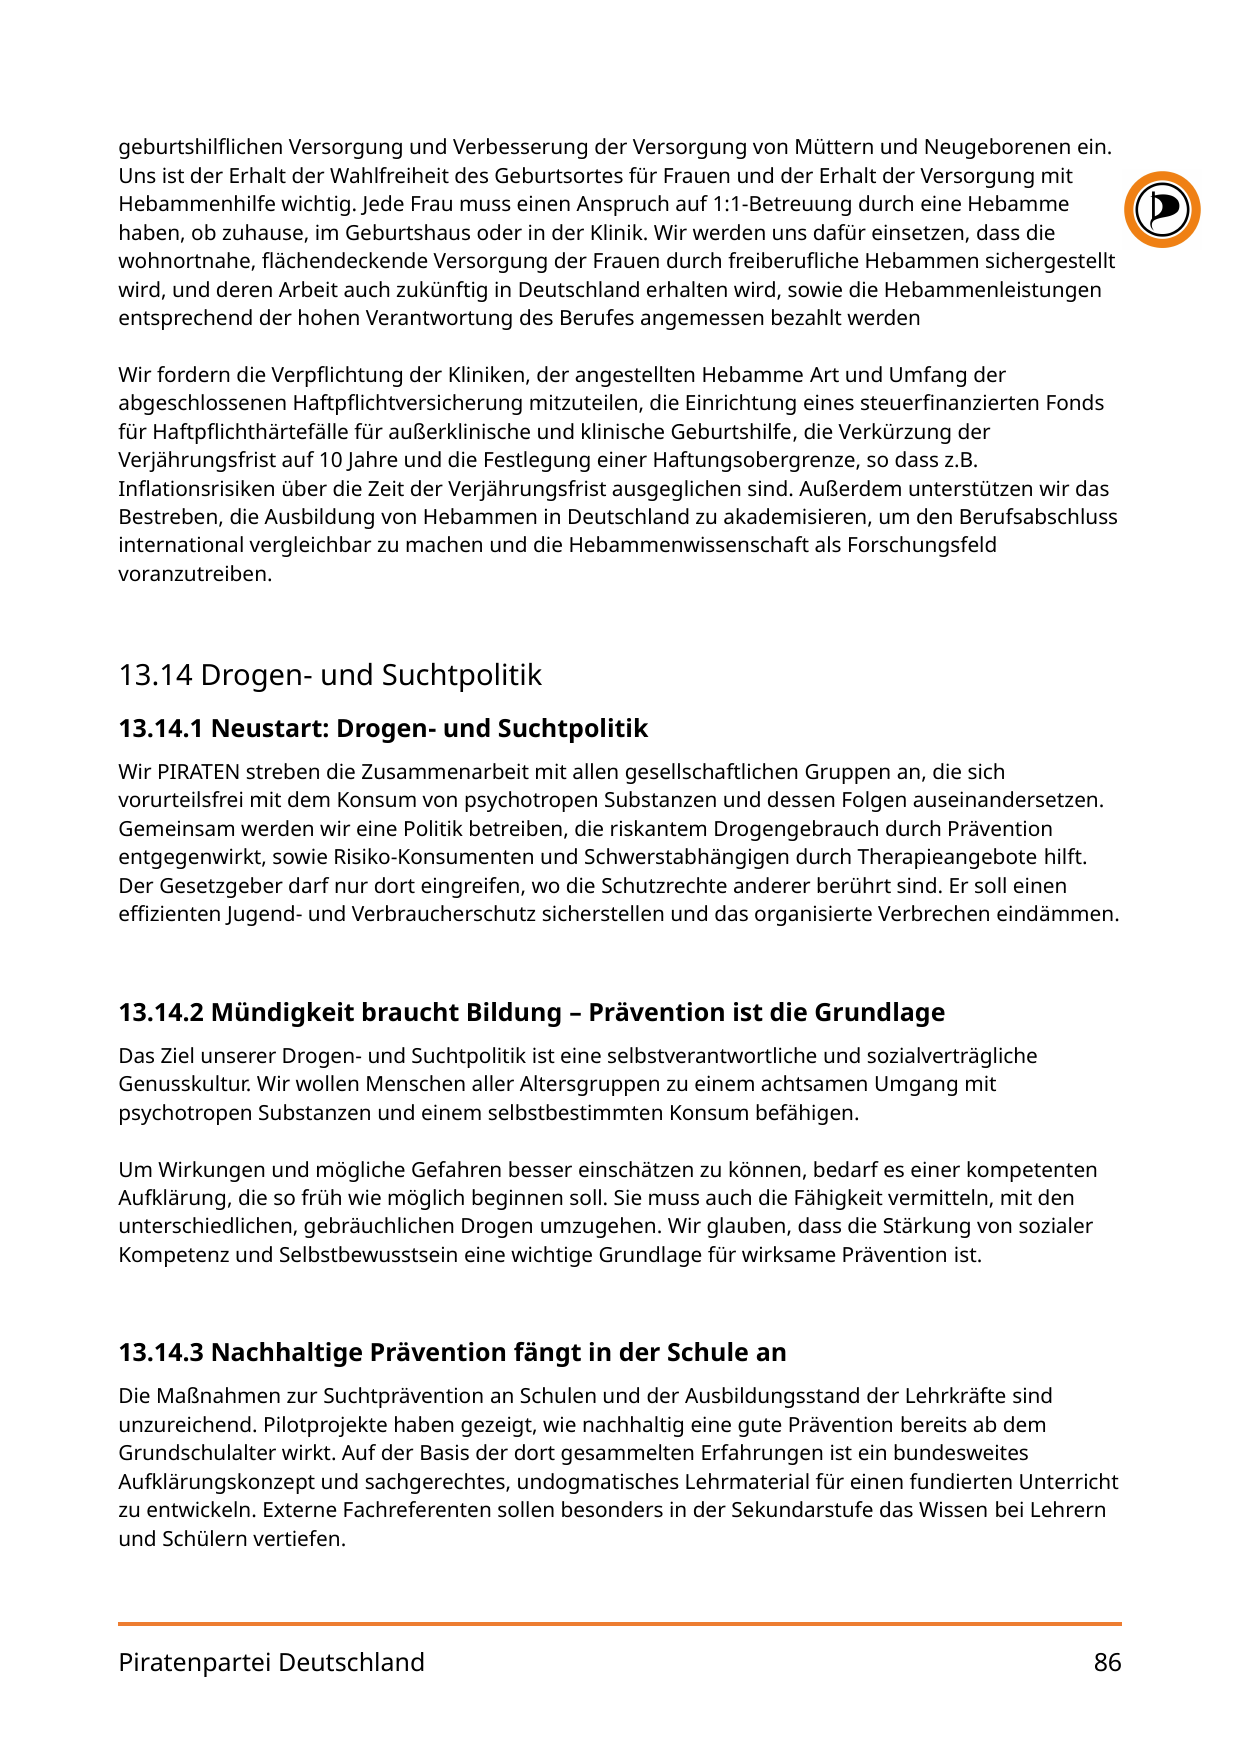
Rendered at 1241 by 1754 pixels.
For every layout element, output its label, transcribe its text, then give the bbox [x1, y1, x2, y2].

subtitle 13.14 Drogen- und Suchtpolitik [118, 654, 1122, 694]
text Wir fordern die Verpflichtung der Kliniken, der angestellten Hebamme Art und Umfang der abgeschlossenen Haftpflichtversicherung mitzuteilen, die Einrichtung eines steuerfinanzierten Fonds für Haftpflichthärtefälle für außerklinische und klinische Geburtshilfe, die Verkürzung der Verjährungsfrist auf 10 Jahre und die Festlegung einer Haftungsobergrenze, so dass z.B. Inflationsrisiken über die Zeit der Verjährungsfrist ausgeglichen sind. Außerdem unterstützen wir das Bestreben, die Ausbildung von Hebammen in Deutschland zu akademisieren, um den Berufsabschluss international vergleichbar zu machen und die Hebammenwissenschaft als Forschungsfeld voranzutreiben. [118, 360, 1122, 587]
subtitle 13.14.1 Neustart: Drogen- und Suchtpolitik [118, 711, 1122, 744]
text Wir PIRATEN streben die Zusammenarbeit mit allen gesellschaftlichen Gruppen an, die sich vorurteilsfrei mit dem Konsum von psychotropen Substanzen und dessen Folgen auseinandersetzen. Gemeinsam werden wir eine Politik betreiben, die riskantem Drogengebrauch durch Prävention entgegenwirkt, sowie Risiko-Konsumenten und Schwerstabhängigen durch Therapieangebote hilft. Der Gesetzgeber darf nur dort eingreifen, wo die Schutzrechte anderer berührt sind. Er soll einen effizienten Jugend- und Verbraucherschutz sicherstellen und das organisierte Verbrechen eindämmen. [118, 757, 1122, 928]
subtitle 13.14.2 Mündigkeit braucht Bildung – Prävention ist die Grundlage [118, 994, 1122, 1028]
text Die Maßnahmen zur Suchtprävention an Schulen und der Ausbildungsstand der Lehrkräfte sind unzureichend. Pilotprojekte haben gezeigt, wie nachhaltig eine gute Prävention bereits ab dem Grundschulalter wirkt. Auf der Basis der dort gesammelten Erfahrungen ist ein bundesweites Aufklärungskonzept und sachgerechtes, undogmatisches Lehrmaterial für einen fundierten Unterricht zu entwickeln. Externe Fachreferenten sollen besonders in der Sekundarstufe das Wissen bei Lehrern und Schülern vertiefen. [118, 1382, 1122, 1552]
text Das Ziel unserer Drogen- und Suchtpolitik ist eine selbstverantwortliche und sozialverträgliche Genusskultur. Wir wollen Menschen aller Altersgruppen zu einem achtsamen Umgang mit psychotropen Substanzen und einem selbstbestimmten Konsum befähigen. [118, 1041, 1122, 1126]
text geburtshilflichen Versorgung und Verbesserung der Versorgung von Müttern und Neugeborenen ein. Uns ist der Erhalt der Wahlfreiheit des Geburtsortes für Frauen und der Erhalt der Versorgung mit Hebammenhilfe wichtig. Jede Frau muss einen Anspruch auf 1:1-Betreuung durch eine Hebamme haben, ob zuhause, im Geburtshaus oder in der Klinik. Wir werden uns dafür einsetzen, dass die wohnortnahe, flächendeckende Versorgung der Frauen durch freiberufliche Hebammen sichergestellt wird, und deren Arbeit auch zukünftig in Deutschland erhalten wird, sowie die Hebammenleistungen entsprechend der hohen Verantwortung des Berufes angemessen bezahlt werden [118, 132, 1122, 332]
subtitle 13.14.3 Nachhaltige Prävention fängt in der Schule an [118, 1335, 1122, 1369]
text Um Wirkungen und mögliche Gefahren besser einschätzen zu können, bedarf es einer kompetenten Aufklärung, die so früh wie möglich beginnen soll. Sie muss auch die Fähigkeit vermitteln, mit den unterschiedlichen, gebräuchlichen Drogen umzugehen. Wir glauben, dass die Stärkung von sozialer Kompetenz und Selbstbewusstsein eine wichtige Grundlage für wirksame Prävention ist. [118, 1155, 1122, 1268]
